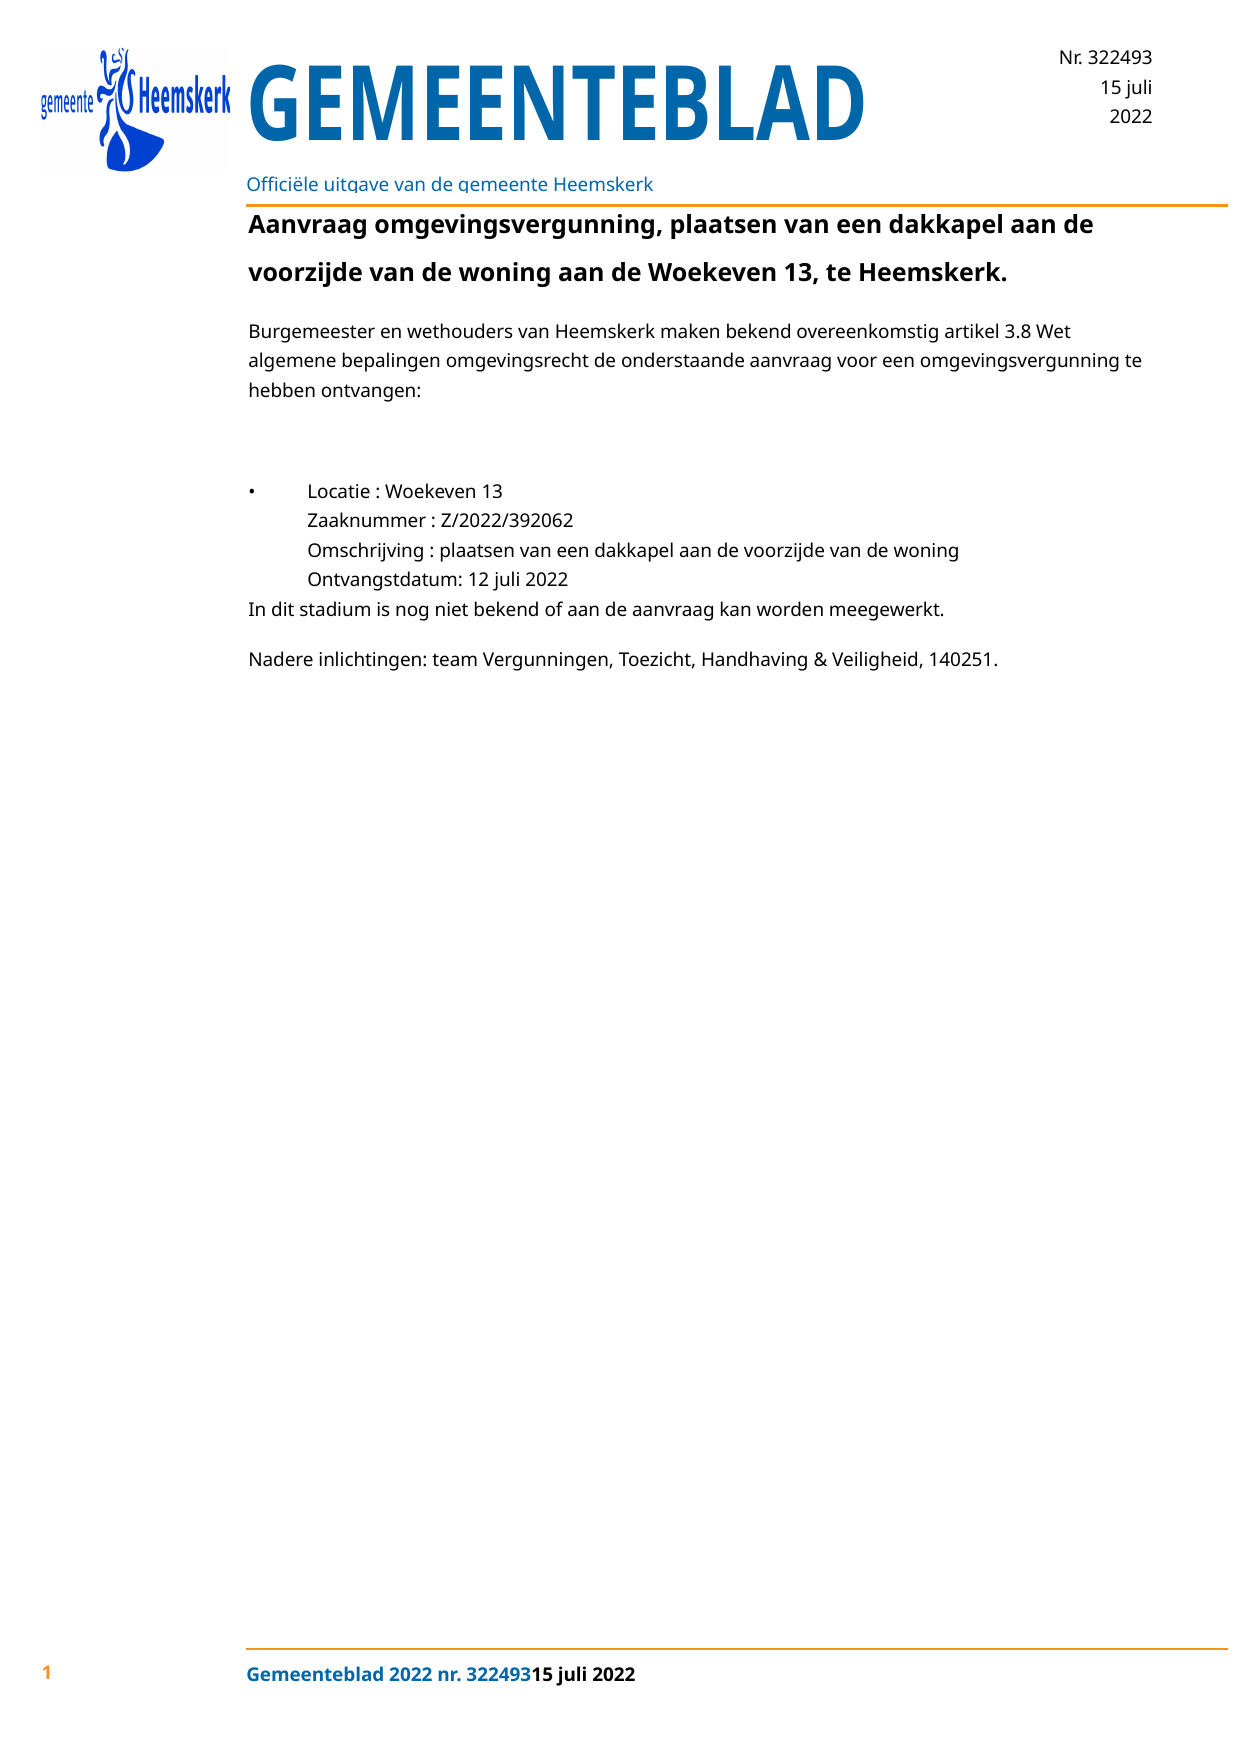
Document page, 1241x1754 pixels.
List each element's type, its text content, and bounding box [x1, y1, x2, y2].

list Omschrijving : plaatsen van een dakkapel aan de voorzijde van de woning [248, 537, 1152, 563]
text Aanvraag omgevingsvergunning, plaatsen van een dakkapel aan de voorzijde van de woning aan de Woekeven 13, te Heemskerk. [248, 207, 1152, 288]
list Locatie : Woekeven 13 [248, 478, 1152, 504]
picture [41, 47, 231, 172]
list Zaaknummer : Z/2022/392062 [248, 507, 1152, 533]
text In dit stadium is nog niet bekend of aan de aanvraag kan worden meegewerkt. [248, 596, 1152, 622]
text Burgemeester en wethouders van Heemskerk maken bekend overeenkomstig artikel 3.8 Wet algemene bepalingen omgevingsrecht de onderstaande aanvraag voor een omgevingsvergunning te hebben ontvangen: [248, 318, 1152, 403]
list Ontvangstdatum: 12 juli 2022 [248, 567, 1152, 592]
text Nadere inlichtingen: team Vergunningen, Toezicht, Handhaving & Veiligheid, 140251. [248, 647, 1152, 672]
